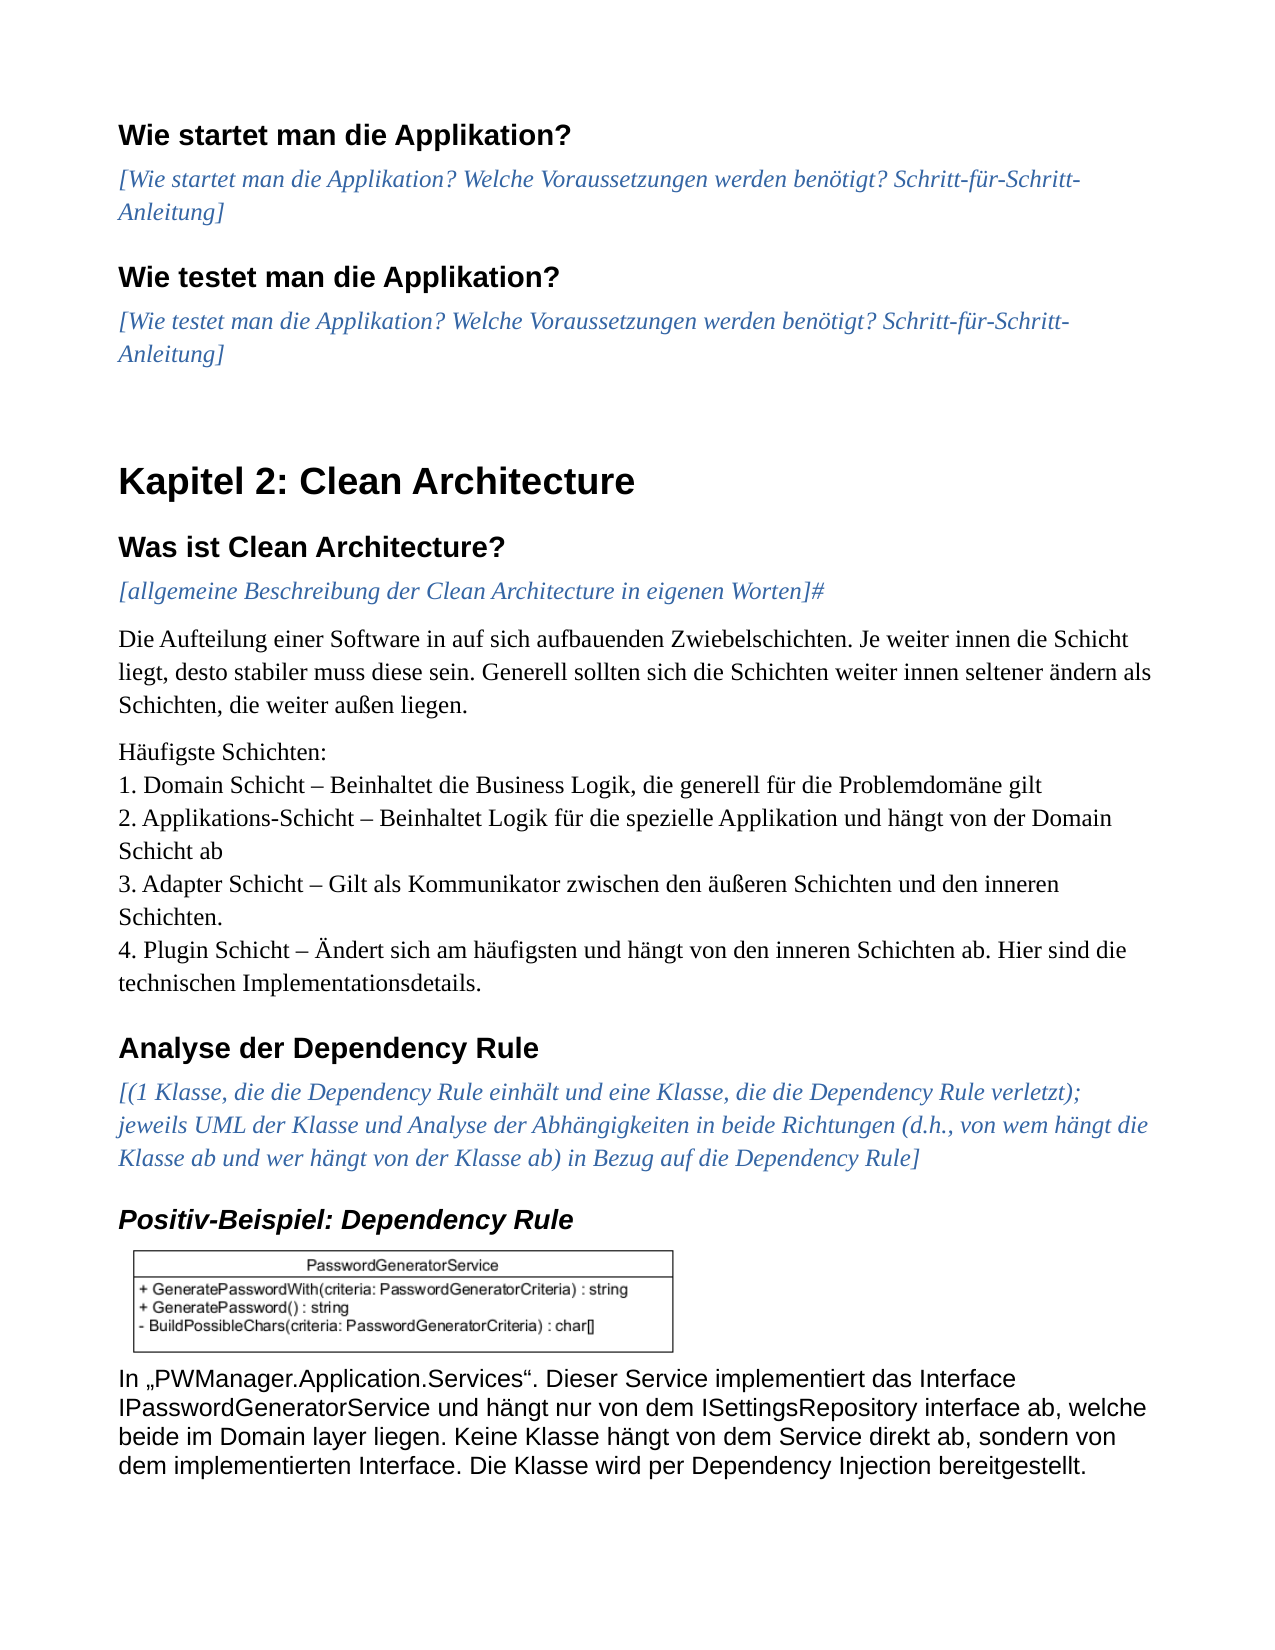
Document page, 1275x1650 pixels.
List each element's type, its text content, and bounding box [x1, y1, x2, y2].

text [allgemeine Beschreibung der Clean Architecture in eigenen Worten]# [118, 576, 1157, 605]
subtitle Analyse der Dependency Rule [118, 1031, 1157, 1064]
subtitle Was ist Clean Architecture? [118, 530, 1157, 563]
subtitle Positiv-Beispiel: Dependency Rule [118, 1203, 1157, 1235]
subtitle Wie startet man die Applikation? [118, 118, 1157, 152]
text [Wie testet man die Applikation? Welche Voraussetzungen werden benötigt? Schritt-für-Schritt-Anleitung] [118, 306, 1157, 368]
picture [131, 1248, 678, 1355]
text [(1 Klasse, die die Dependency Rule einhält und eine Klasse, die die Dependency Rule verletzt); jeweils UML der Klasse und Analyse der Abhängigkeiten in beide Richtungen (d.h., von wem hängt die Klasse ab und wer hängt von der Klasse ab) in Bezug auf die Dependency Rule] [118, 1077, 1157, 1172]
text Die Aufteilung einer Software in auf sich aufbauenden Zwiebelschichten. Je weiter innen die Schicht liegt, desto stabiler muss diese sein. Generell sollten sich die Schichten weiter innen seltener ändern als Schichten, die weiter außen liegen. [118, 624, 1157, 718]
text Häufigste Schichten: 1. Domain Schicht – Beinhaltet die Business Logik, die generell für die Problemdomäne gilt 2. Applikations-Schicht – Beinhaltet Logik für die spezielle Applikation und hängt von der Domain Schicht ab 3. Adapter Schicht – Gilt als Kommunikator zwischen den äußeren Schichten und den inneren Schichten. 4. Plugin Schicht – Ändert sich am häufigsten und hängt von den inneren Schichten ab. Hier sind die technischen Implementationsdetails. [118, 737, 1157, 997]
subtitle Kapitel 2: Clean Architecture [118, 459, 1157, 503]
subtitle In „PWManager.Application.Services“. Dieser Service implementiert das Interface IPasswordGeneratorService und hängt nur von dem ISettingsRepository interface ab, welche beide im Domain layer liegen. Keine Klasse hängt von dem Service direkt ab, sondern von dem implementierten Interface. Die Klasse wird per Dependency Injection bereitgestellt. [118, 1364, 1157, 1479]
subtitle Wie testet man die Applikation? [118, 259, 1157, 293]
text [Wie startet man die Applikation? Welche Voraussetzungen werden benötigt? Schritt-für-Schritt-Anleitung] [118, 164, 1157, 226]
